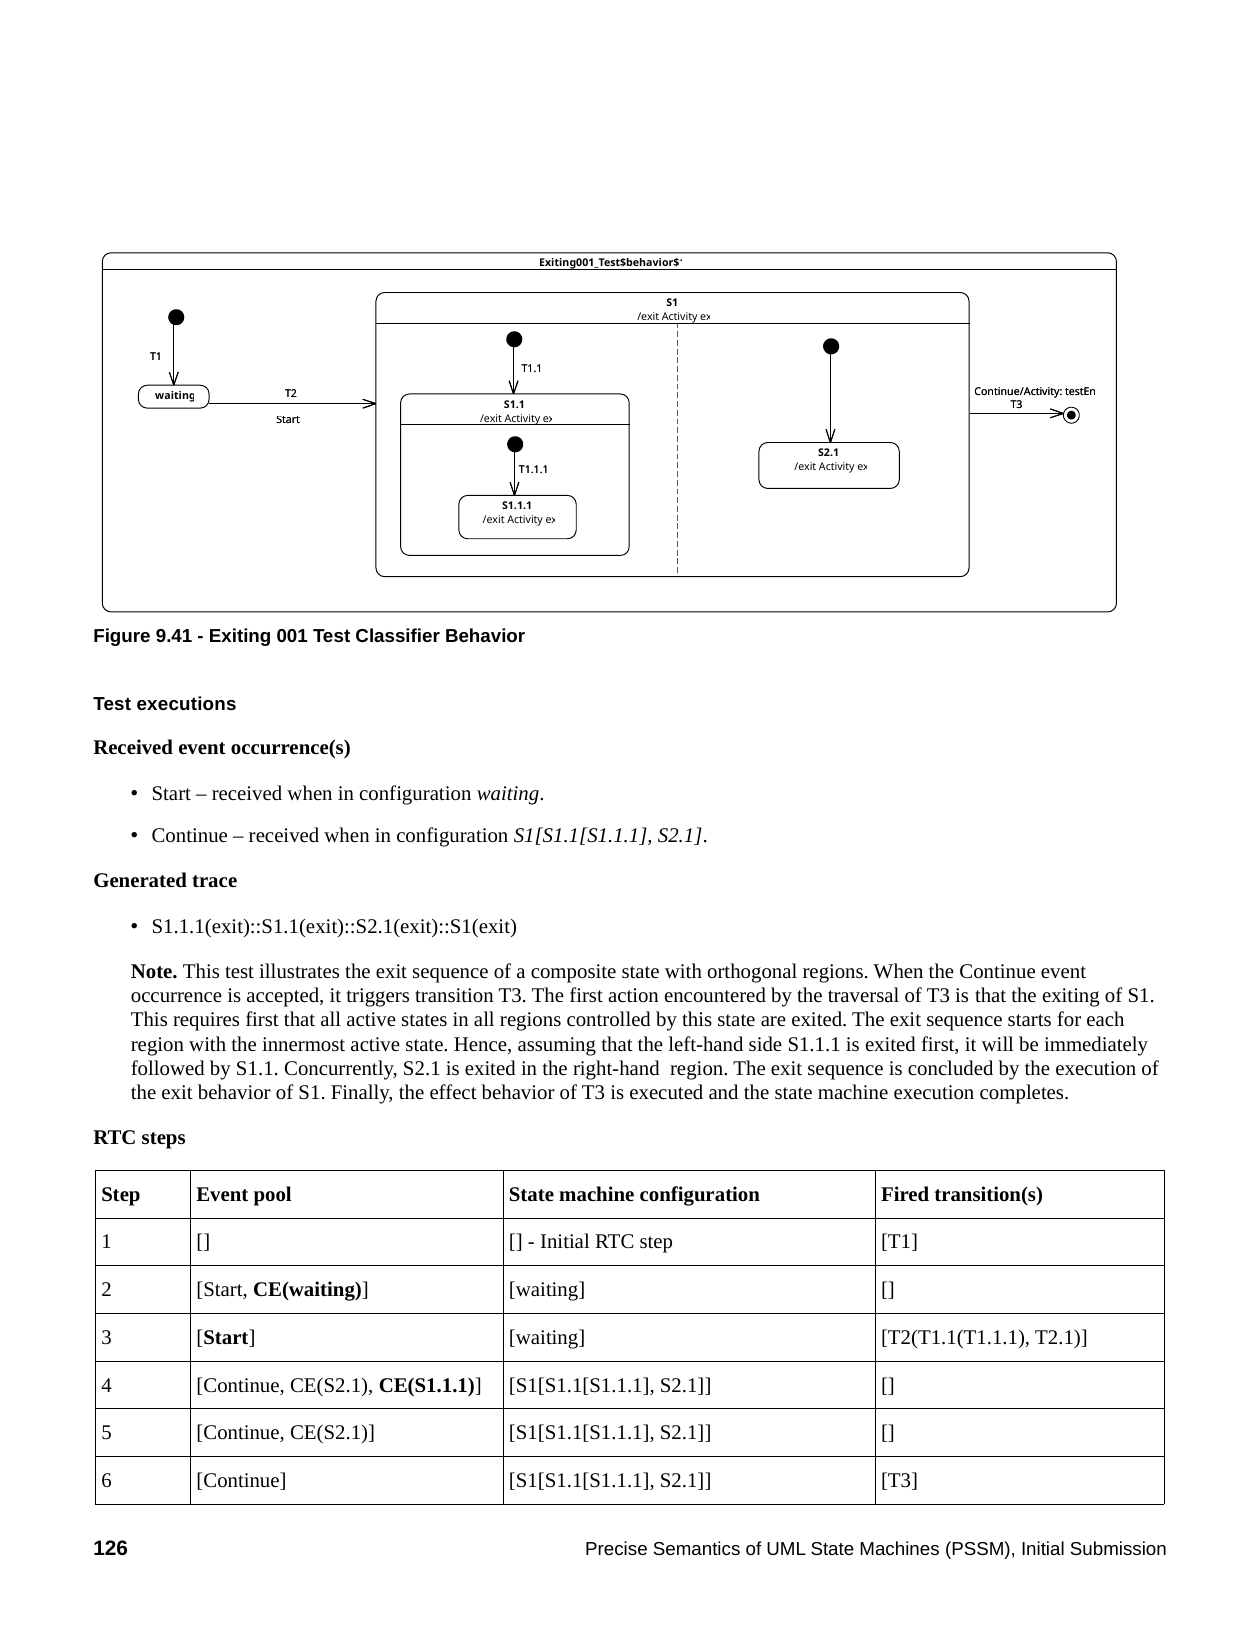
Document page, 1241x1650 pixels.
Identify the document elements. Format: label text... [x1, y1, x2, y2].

text Received event occurrence(s) [93, 735, 1164, 759]
table_header Event pool [191, 1171, 503, 1217]
table_cell 5 [96, 1409, 190, 1456]
table_cell [T2(T1.1(T1.1.1), T2.1)] [876, 1314, 1164, 1361]
table_cell [Continue, CE(S2.1)] [191, 1409, 503, 1456]
table_cell [Start] [191, 1314, 503, 1361]
table_cell 4 [96, 1362, 190, 1408]
list Start – received when in configuration waiting. [131, 780, 1164, 805]
table_cell [Continue, CE(S2.1), CE(S1.1.1)] [191, 1362, 503, 1408]
table_header Fired transition(s) [876, 1171, 1164, 1217]
table_cell [T1] [876, 1219, 1164, 1265]
table_cell 6 [96, 1457, 190, 1504]
table_cell [waiting] [504, 1314, 875, 1361]
table_cell [] - Initial RTC step [504, 1219, 875, 1265]
subtitle Test executions [93, 693, 1164, 714]
table_cell 3 [96, 1314, 190, 1361]
table_cell [] [876, 1266, 1164, 1313]
table_cell [waiting] [504, 1266, 875, 1313]
table_cell [] [191, 1219, 503, 1265]
table_cell 2 [96, 1266, 190, 1313]
table_header State machine configuration [504, 1171, 875, 1217]
table_cell [Start, CE(waiting)] [191, 1266, 503, 1313]
table_cell 1 [96, 1219, 190, 1265]
text Figure 9.41 - Exiting 001 Test Classifier Behavior [93, 243, 1127, 647]
table_header Step [96, 1171, 190, 1217]
table_cell [S1[S1.1[S1.1.1], S2.1]] [504, 1457, 875, 1504]
table_cell [] [876, 1362, 1164, 1408]
table_cell [T3] [876, 1457, 1164, 1504]
text Note. This test illustrates the exit sequence of a composite state with orthogonal regions. When the Continue event occurrence is accepted, it triggers transition T3. The first action encountered by the traversal of T3 is that the exiting of S1. This requires first that all active states in all regions controlled by this state are exited. The exit sequence starts for each region with the innermost active state. Hence, assuming that the left-hand side S1.1.1 is exited first, it will be immediately followed by S1.1. Concurrently, S2.1 is exited in the right-hand region. The exit sequence is concluded by the execution of the exit behavior of S1. Finally, the effect behavior of T3 is executed and the state machine execution completes. [131, 959, 1164, 1104]
text RTC steps [93, 1125, 1164, 1149]
table_cell [] [876, 1409, 1164, 1456]
table_cell [Continue] [191, 1457, 503, 1504]
list S1.1.1(exit)::S1.1(exit)::S2.1(exit)::S1(exit) [131, 913, 1164, 938]
table_cell [S1[S1.1[S1.1.1], S2.1]] [504, 1409, 875, 1456]
table_cell [S1[S1.1[S1.1.1], S2.1]] [504, 1362, 875, 1408]
list Continue – received when in configuration S1[S1.1[S1.1.1], S2.1]. [131, 822, 1164, 847]
text Generated trace [93, 868, 1164, 892]
